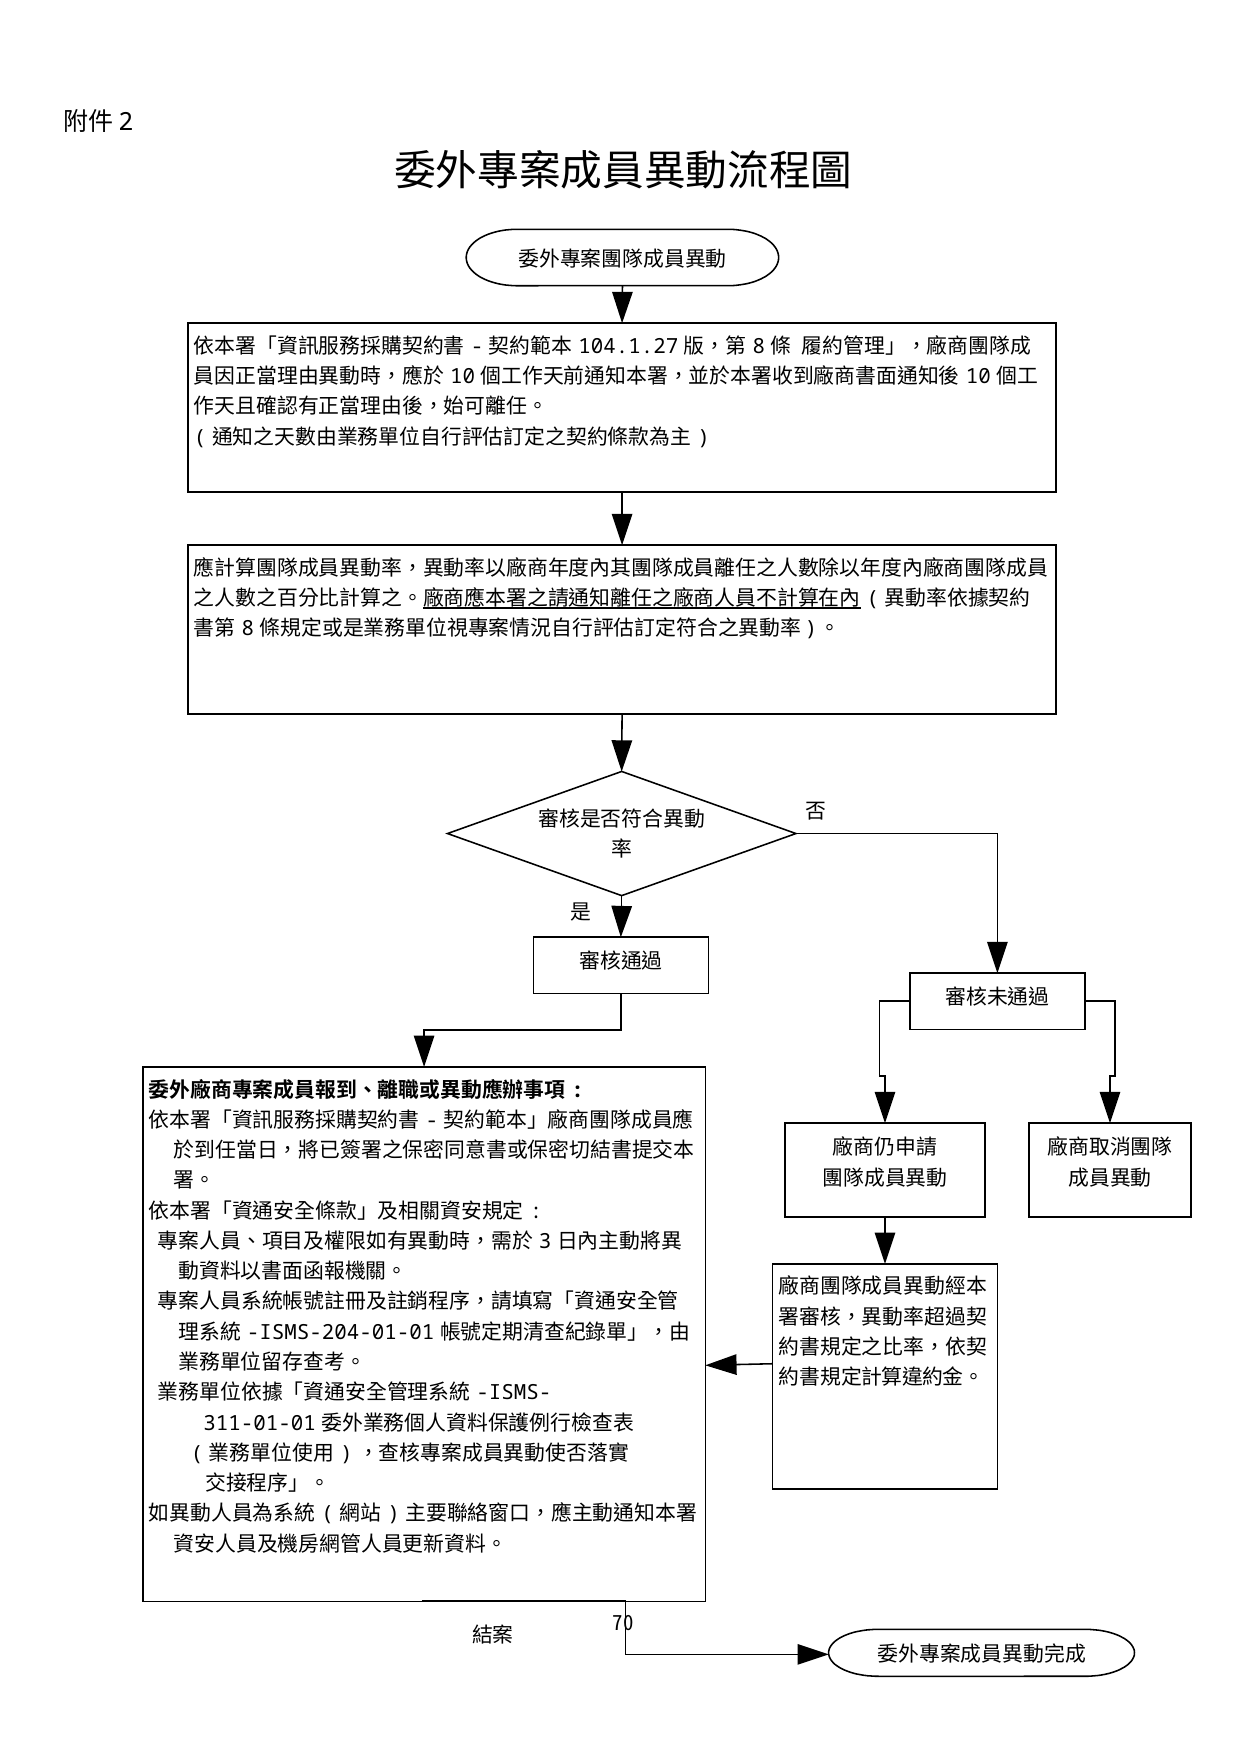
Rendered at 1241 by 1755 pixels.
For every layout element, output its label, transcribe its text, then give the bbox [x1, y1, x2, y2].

text 附件2 [63, 102, 158, 138]
text 委外專案成員異動流程圖 [124, 152, 1122, 194]
text [48, 94, 173, 151]
